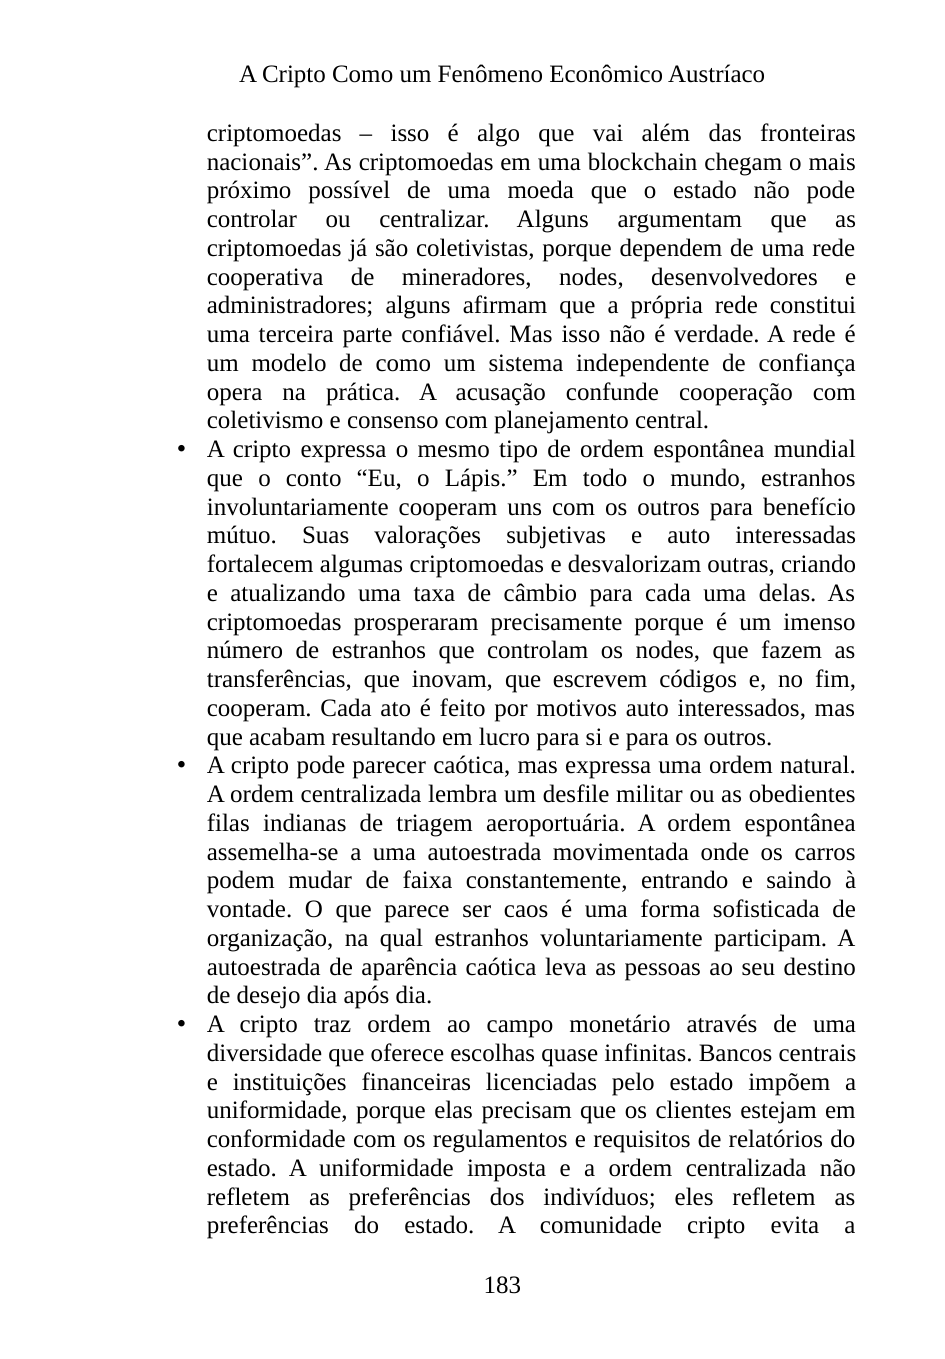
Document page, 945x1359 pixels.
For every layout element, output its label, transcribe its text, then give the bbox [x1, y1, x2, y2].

list A cripto pode parecer caótica, mas expressa uma ordem natural. A ordem centralizada lembra um desfile militar ou as obedientes filas indianas de triagem aeroportuária. A ordem espontânea assemelha-se a uma autoestrada movimentada onde os carros podem mudar de faixa constantemente, entrando e saindo à vontade. O que parece ser caos é uma forma sofisticada de organização, na qual estranhos voluntariamente participam. A autoestrada de aparência caótica leva as pessoas ao seu destino de desejo dia após dia. [177, 751, 856, 1009]
list A cripto traz ordem ao campo monetário através de uma diversidade que oferece escolhas quase infinitas. Bancos centrais e instituições financeiras licenciadas pelo estado impõem a uniformidade, porque elas precisam que os clientes estejam em conformidade com os regulamentos e requisitos de relatórios do estado. A uniformidade imposta e a ordem centralizada não refletem as preferências dos indivíduos; eles refletem as preferências do estado. A comunidade cripto evita a [177, 1009, 856, 1239]
list criptomoedas – isso é algo que vai além das fronteiras nacionais”. As criptomoedas em uma blockchain chegam o mais próximo possível de uma moeda que o estado não pode controlar ou centralizar. Alguns argumentam que as criptomoedas já são coletivistas, porque dependem de uma rede cooperativa de mineradores, nodes, desenvolvedores e administradores; alguns afirmam que a própria rede constitui uma terceira parte confiável. Mas isso não é verdade. A rede é um modelo de como um sistema independente de confiança opera na prática. A acusação confunde cooperação com coletivismo e consenso com planejamento central. [177, 118, 856, 434]
list A cripto expressa o mesmo tipo de ordem espontânea mundial que o conto “Eu, o Lápis.” Em todo o mundo, estranhos involuntariamente cooperam uns com os outros para benefício mútuo. Suas valorações subjetivas e auto interessadas fortalecem algumas criptomoedas e desvalorizam outras, criando e atualizando uma taxa de câmbio para cada uma delas. As criptomoedas prosperaram precisamente porque é um imenso número de estranhos que controlam os nodes, que fazem as transferências, que inovam, que escrevem códigos e, no fim, cooperam. Cada ato é feito por motivos auto interessados, mas que acabam resultando em lucro para si e para os outros. [177, 434, 856, 751]
